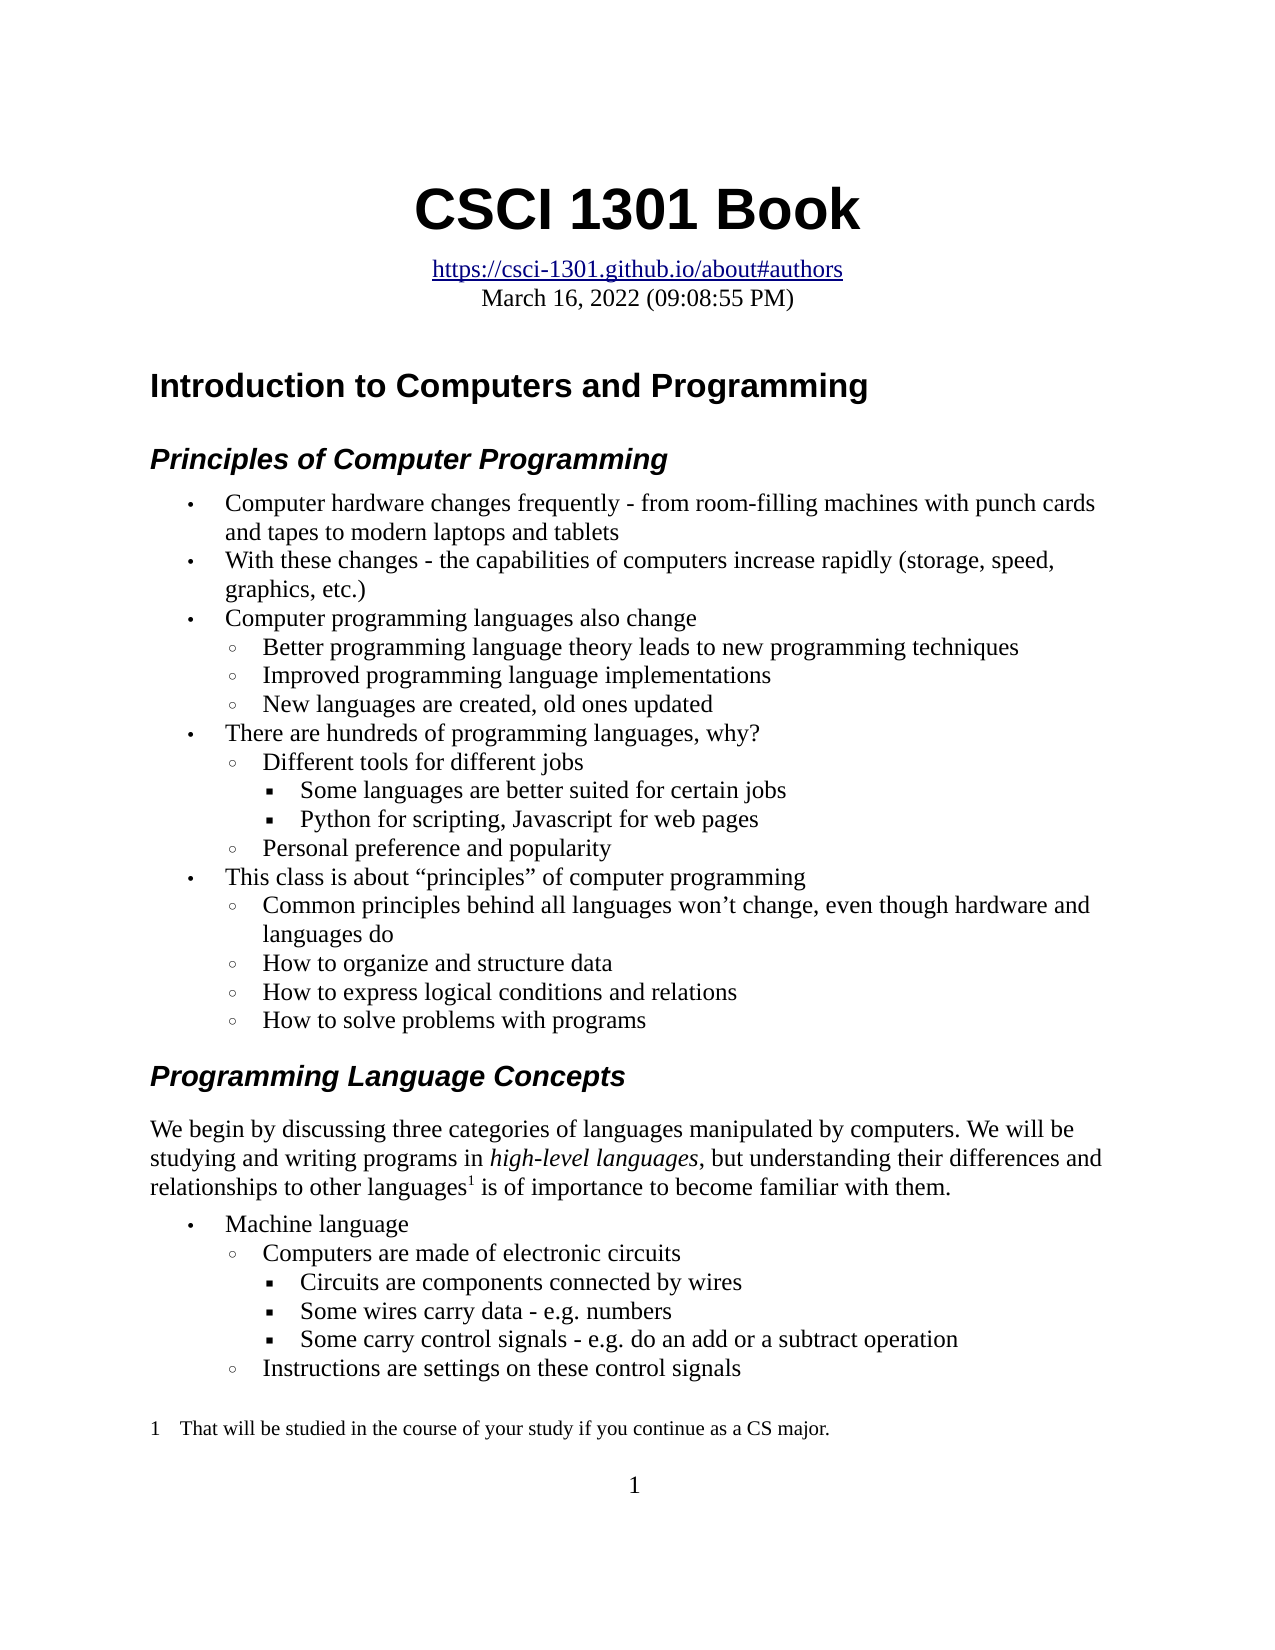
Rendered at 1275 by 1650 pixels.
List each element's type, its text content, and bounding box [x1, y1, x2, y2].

list Python for scripting, Javascript for web pages [262, 804, 1125, 833]
list Computer hardware changes frequently - from room-filling machines with punch cards and tapes to modern laptops and tablets [187, 488, 1125, 546]
list How to express logical conditions and relations [225, 977, 1125, 1006]
subtitle Principles of Computer Programming [150, 442, 1125, 476]
list Computers are made of electronic circuits [225, 1238, 1125, 1267]
list Machine language [187, 1209, 1125, 1238]
list Circuits are components connected by wires [262, 1267, 1125, 1296]
list New languages are created, old ones updated [225, 689, 1125, 718]
text March 16, 2022 (09:08:55 PM) [150, 283, 1125, 312]
list Common principles behind all languages won’t change, even though hardware and languages do [225, 891, 1125, 948]
list Some carry control signals - e.g. do an add or a subtract operation [262, 1324, 1125, 1353]
list This class is about “principles” of computer programming [187, 862, 1125, 891]
subtitle Programming Language Concepts [150, 1059, 1125, 1093]
list Personal preference and popularity [225, 833, 1125, 862]
title CSCI 1301 Book [150, 175, 1125, 242]
text That will be studied in the course of your study if you continue as a CS major. [150, 1416, 1125, 1440]
list Better programming language theory leads to new programming techniques [225, 632, 1125, 661]
list With these changes - the capabilities of computers increase rapidly (storage, speed, graphics, etc.) [187, 546, 1125, 603]
list Different tools for different jobs [225, 747, 1125, 776]
list Some wires carry data - e.g. numbers [262, 1296, 1125, 1324]
list How to organize and structure data [225, 948, 1125, 977]
list Instructions are settings on these control signals [225, 1353, 1125, 1382]
text We begin by discussing three categories of languages manipulated by computers. We will be studying and writing programs in high-level languages, but understanding their differences and relationships to other languages is of importance to become familiar with them. [150, 1114, 1125, 1201]
list Improved programming language implementations [225, 661, 1125, 689]
list Computer programming languages also change [187, 603, 1125, 632]
list Some languages are better suited for certain jobs [262, 776, 1125, 804]
subtitle Introduction to Computers and Programming [150, 366, 1125, 404]
text https://csci-1301.github.io/about#authors [150, 254, 1125, 283]
list There are hundreds of programming languages, why? [187, 718, 1125, 747]
list How to solve problems with programs [225, 1006, 1125, 1034]
